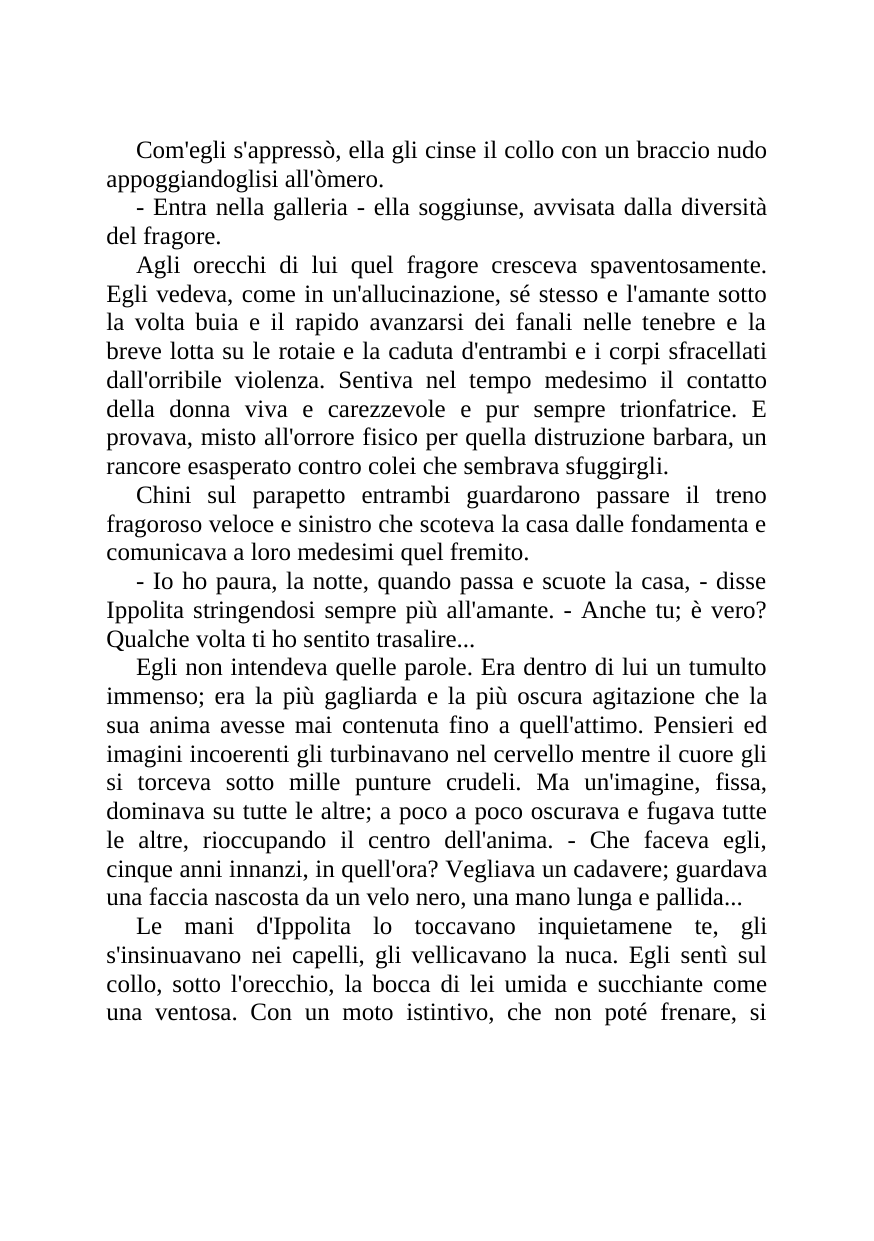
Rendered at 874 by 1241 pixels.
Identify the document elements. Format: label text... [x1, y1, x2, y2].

text Egli non intendeva quelle parole. Era dentro di lui un tumulto immenso; era la più gagliarda e la più oscura agitazione che la sua anima avesse mai contenuta fino a quell'attimo. Pensieri ed imagini incoerenti gli turbinavano nel cervello mentre il cuore gli si torceva sotto mille punture crudeli. Ma un'imagine, fissa, dominava su tutte le altre; a poco a poco oscurava e fugava tutte le altre, rioccupando il centro dell'anima. - Che faceva egli, cinque anni innanzi, in quell'ora? Vegliava un cadavere; guardava una faccia nascosta da un velo nero, una mano lunga e pallida... [106, 652, 768, 911]
text Agli orecchi di lui quel fragore cresceva spaventosamente. Egli vedeva, come in un'allucinazione, sé stesso e l'amante sotto la volta buia e il rapido avanzarsi dei fanali nelle tenebre e la breve lotta su le rotaie e la caduta d'entrambi e i corpi sfracellati dall'orribile violenza. Sentiva nel tempo medesimo il contatto della donna viva e carezzevole e pur sempre trionfatrice. E provava, misto all'orrore fisico per quella distruzione barbara, un rancore esasperato contro colei che sembrava sfuggirgli. [106, 250, 768, 480]
text Le mani d'Ippolita lo toccavano inquietamene te, gli s'insinuavano nei capelli, gli vellicavano la nuca. Egli sentì sul collo, sotto l'orecchio, la bocca di lei umida e succhiante come una ventosa. Con un moto istintivo, che non poté frenare, si [106, 911, 768, 1026]
text - Entra nella galleria - ella soggiunse, avvisata dalla diversità del fragore. [106, 192, 768, 250]
text - Io ho paura, la notte, quando passa e scuote la casa, - disse Ippolita stringendosi sempre più all'amante. - Anche tu; è vero? Qualche volta ti ho sentito trasalire... [106, 566, 768, 652]
text Chini sul parapetto entrambi guardarono passare il treno fragoroso veloce e sinistro che scoteva la casa dalle fondamenta e comunicava a loro medesimi quel fremito. [106, 480, 768, 566]
text Com'egli s'appressò, ella gli cinse il collo con un braccio nudo appoggiandoglisi all'òmero. [106, 135, 768, 192]
